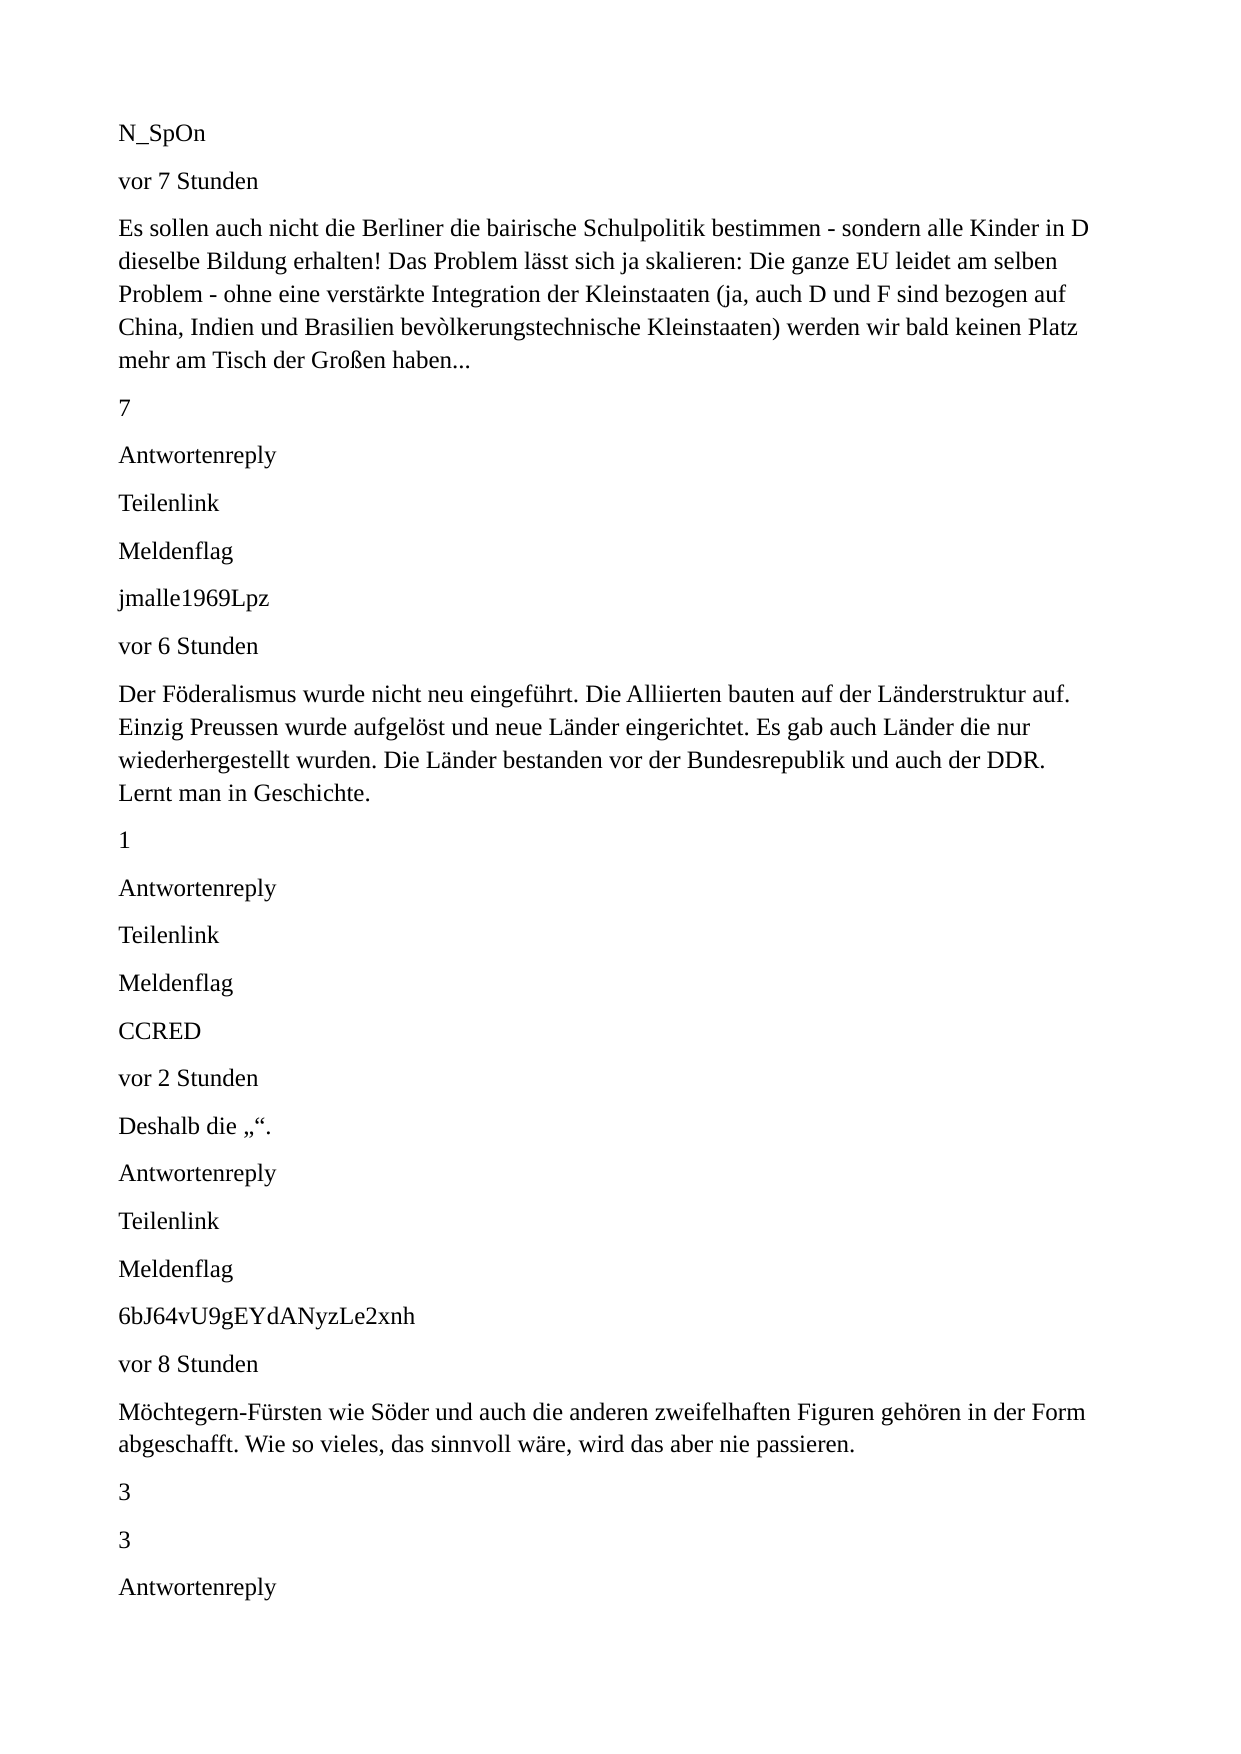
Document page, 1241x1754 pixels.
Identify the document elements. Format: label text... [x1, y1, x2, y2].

text jmalle1969Lpz [118, 583, 1122, 612]
text CCRED [118, 1016, 1122, 1044]
text 3 [118, 1525, 1122, 1553]
text vor 2 Stunden [118, 1063, 1122, 1092]
text Es sollen auch nicht die Berliner die bairische Schulpolitik bestimmen - sondern alle Kinder in D dieselbe Bildung erhalten! Das Problem lässt sich ja skalieren: Die ganze EU leidet am selben Problem - ohne eine verstärkte Integration der Kleinstaaten (ja, auch D und F sind bezogen auf China, Indien und Brasilien bevòlkerungstechnische Kleinstaaten) werden wir bald keinen Platz mehr am Tisch der Großen haben... [118, 213, 1122, 374]
text vor 8 Stunden [118, 1349, 1122, 1378]
text Möchtegern-Fürsten wie Söder und auch die anderen zweifelhaften Figuren gehören in der Form abgeschafft. Wie so vieles, das sinnvoll wäre, wird das aber nie passieren. [118, 1397, 1122, 1458]
text N_SpOn [118, 118, 1122, 147]
text Meldenflag [118, 1254, 1122, 1282]
text Antwortenreply [118, 1158, 1122, 1187]
text Teilenlink [118, 921, 1122, 949]
text Antwortenreply [118, 441, 1122, 469]
text vor 7 Stunden [118, 166, 1122, 194]
text Teilenlink [118, 488, 1122, 517]
text 7 [118, 393, 1122, 422]
text Antwortenreply [118, 873, 1122, 902]
text Deshalb die „“. [118, 1111, 1122, 1140]
text 6bJ64vU9gEYdANyzLe2xnh [118, 1301, 1122, 1330]
text Meldenflag [118, 536, 1122, 564]
text vor 6 Stunden [118, 631, 1122, 660]
text 1 [118, 825, 1122, 854]
text Der Föderalismus wurde nicht neu eingeführt. Die Alliierten bauten auf der Länderstruktur auf. Einzig Preussen wurde aufgelöst und neue Länder eingerichtet. Es gab auch Länder die nur wiederhergestellt wurden. Die Länder bestanden vor der Bundesrepublik und auch der DDR. Lernt man in Geschichte. [118, 679, 1122, 806]
text Teilenlink [118, 1206, 1122, 1235]
text Antwortenreply [118, 1572, 1122, 1601]
text Meldenflag [118, 968, 1122, 997]
text 3 [118, 1477, 1122, 1506]
